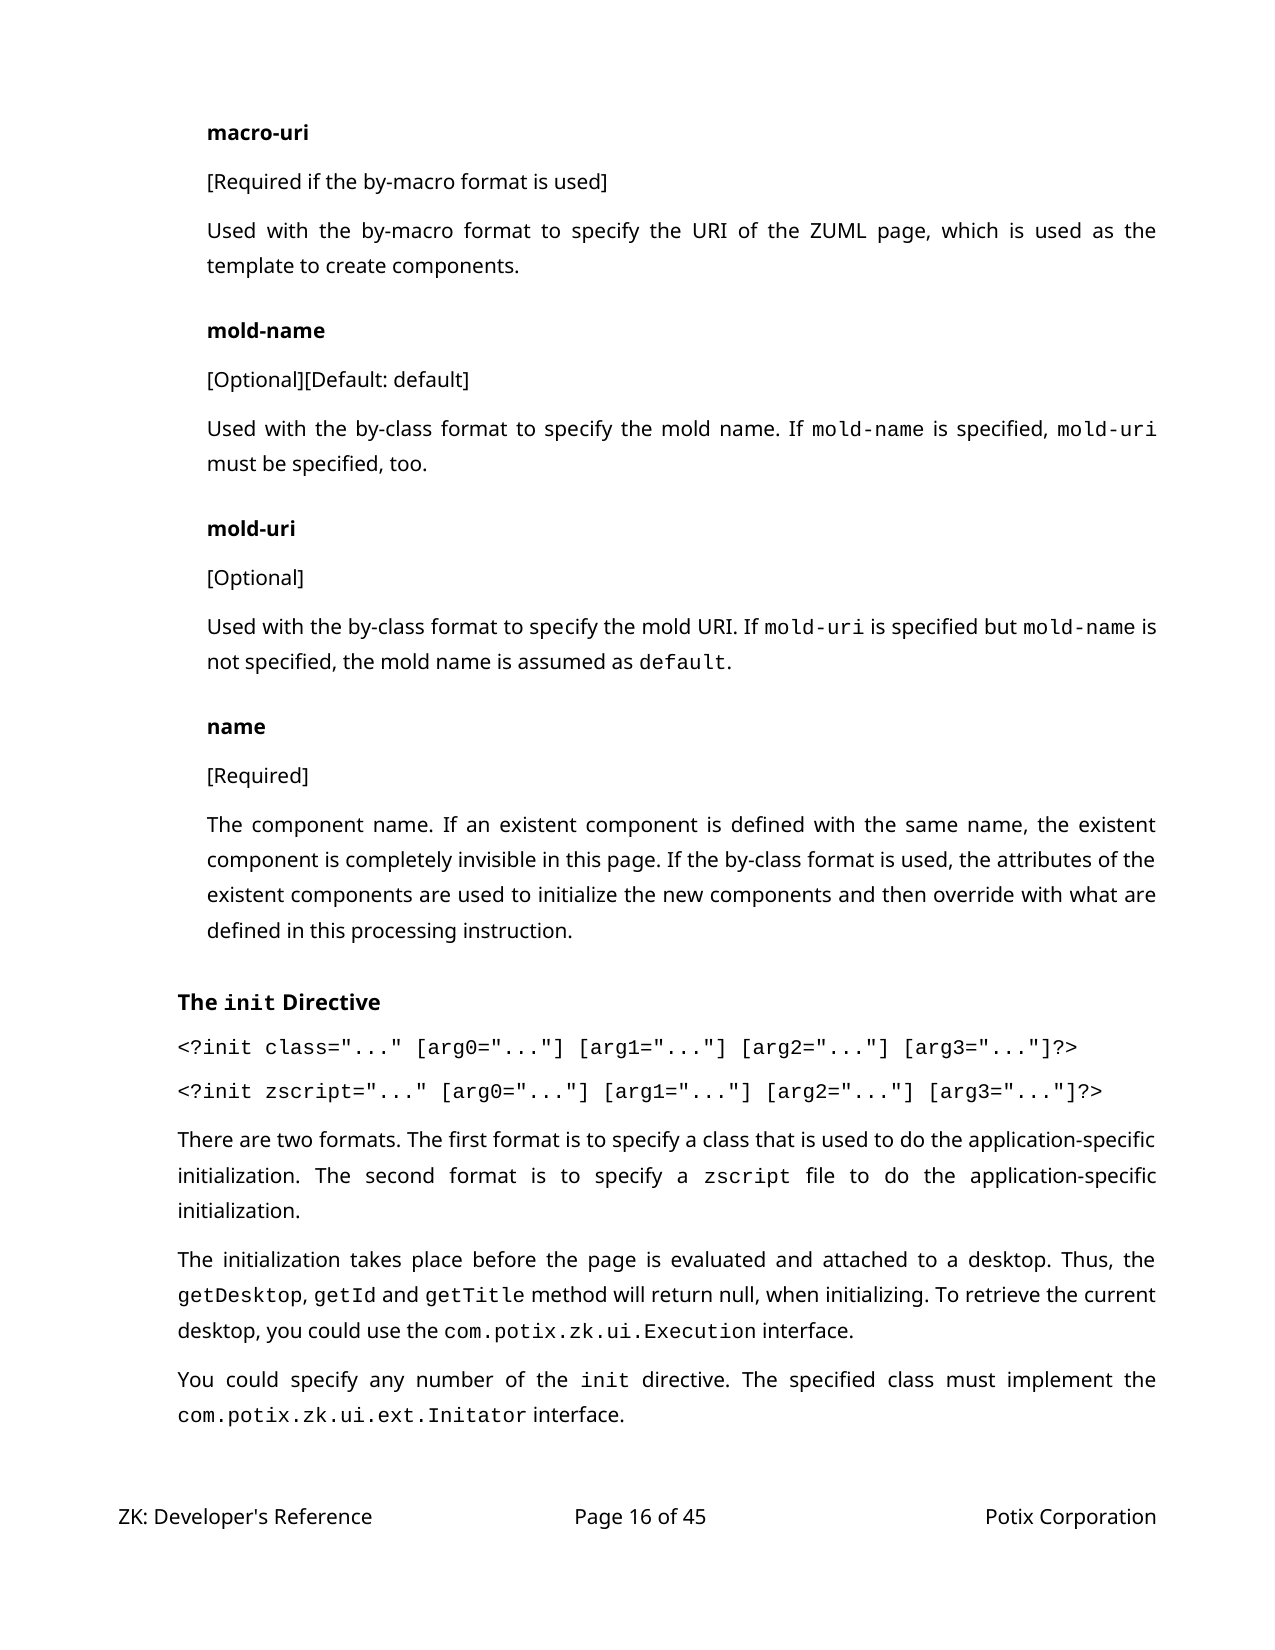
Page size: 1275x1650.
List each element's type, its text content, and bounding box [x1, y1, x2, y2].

subtitle The init Directive [177, 987, 1157, 1017]
text [Required if the by-macro format is used] [207, 167, 1157, 195]
text Used with the by-class format to specify the mold URI. If mold-uri is specified but mold-name is not specified, the mold name is assumed as default. [207, 612, 1157, 676]
text Used with the by-class format to specify the mold name. If mold-name is specified, mold-uri must be specified, too. [207, 414, 1157, 477]
text The component name. If an existent component is defined with the same name, the existent component is completely invisible in this page. If the by-class format is used, the attributes of the existent components are used to initialize the new components and then override with what are defined in this processing instruction. [207, 810, 1157, 944]
text [Optional] [207, 563, 1157, 591]
text <?init zscript="..." [arg0="..."] [arg1="..."] [arg2="..."] [arg3="..."]?> [177, 1081, 1157, 1105]
subtitle macro-uri [207, 118, 1157, 146]
text Used with the by-macro format to specify the URI of the ZUML page, which is used as the template to create components. [207, 216, 1157, 279]
text <?init class="..." [arg0="..."] [arg1="..."] [arg2="..."] [arg3="..."]?> [177, 1037, 1157, 1061]
text [Optional][Default: default] [207, 365, 1157, 393]
text [Required] [207, 761, 1157, 789]
text There are two formats. The first format is to specify a class that is used to do the application-specific initialization. The second format is to specify a zscript file to do the application-specific initialization. [177, 1126, 1157, 1224]
subtitle mold-name [207, 316, 1157, 344]
subtitle mold-uri [207, 514, 1157, 542]
text The initialization takes place before the page is evaluated and attached to a desktop. Thus, the getDesktop, getId and getTitle method will return null, when initializing. To retrieve the current desktop, you could use the com.potix.zk.ui.Execution interface. [177, 1245, 1157, 1344]
text You could specify any number of the init directive. The specified class must implement the com.potix.zk.ui.ext.Initator interface. [177, 1365, 1157, 1429]
subtitle name [207, 712, 1157, 741]
